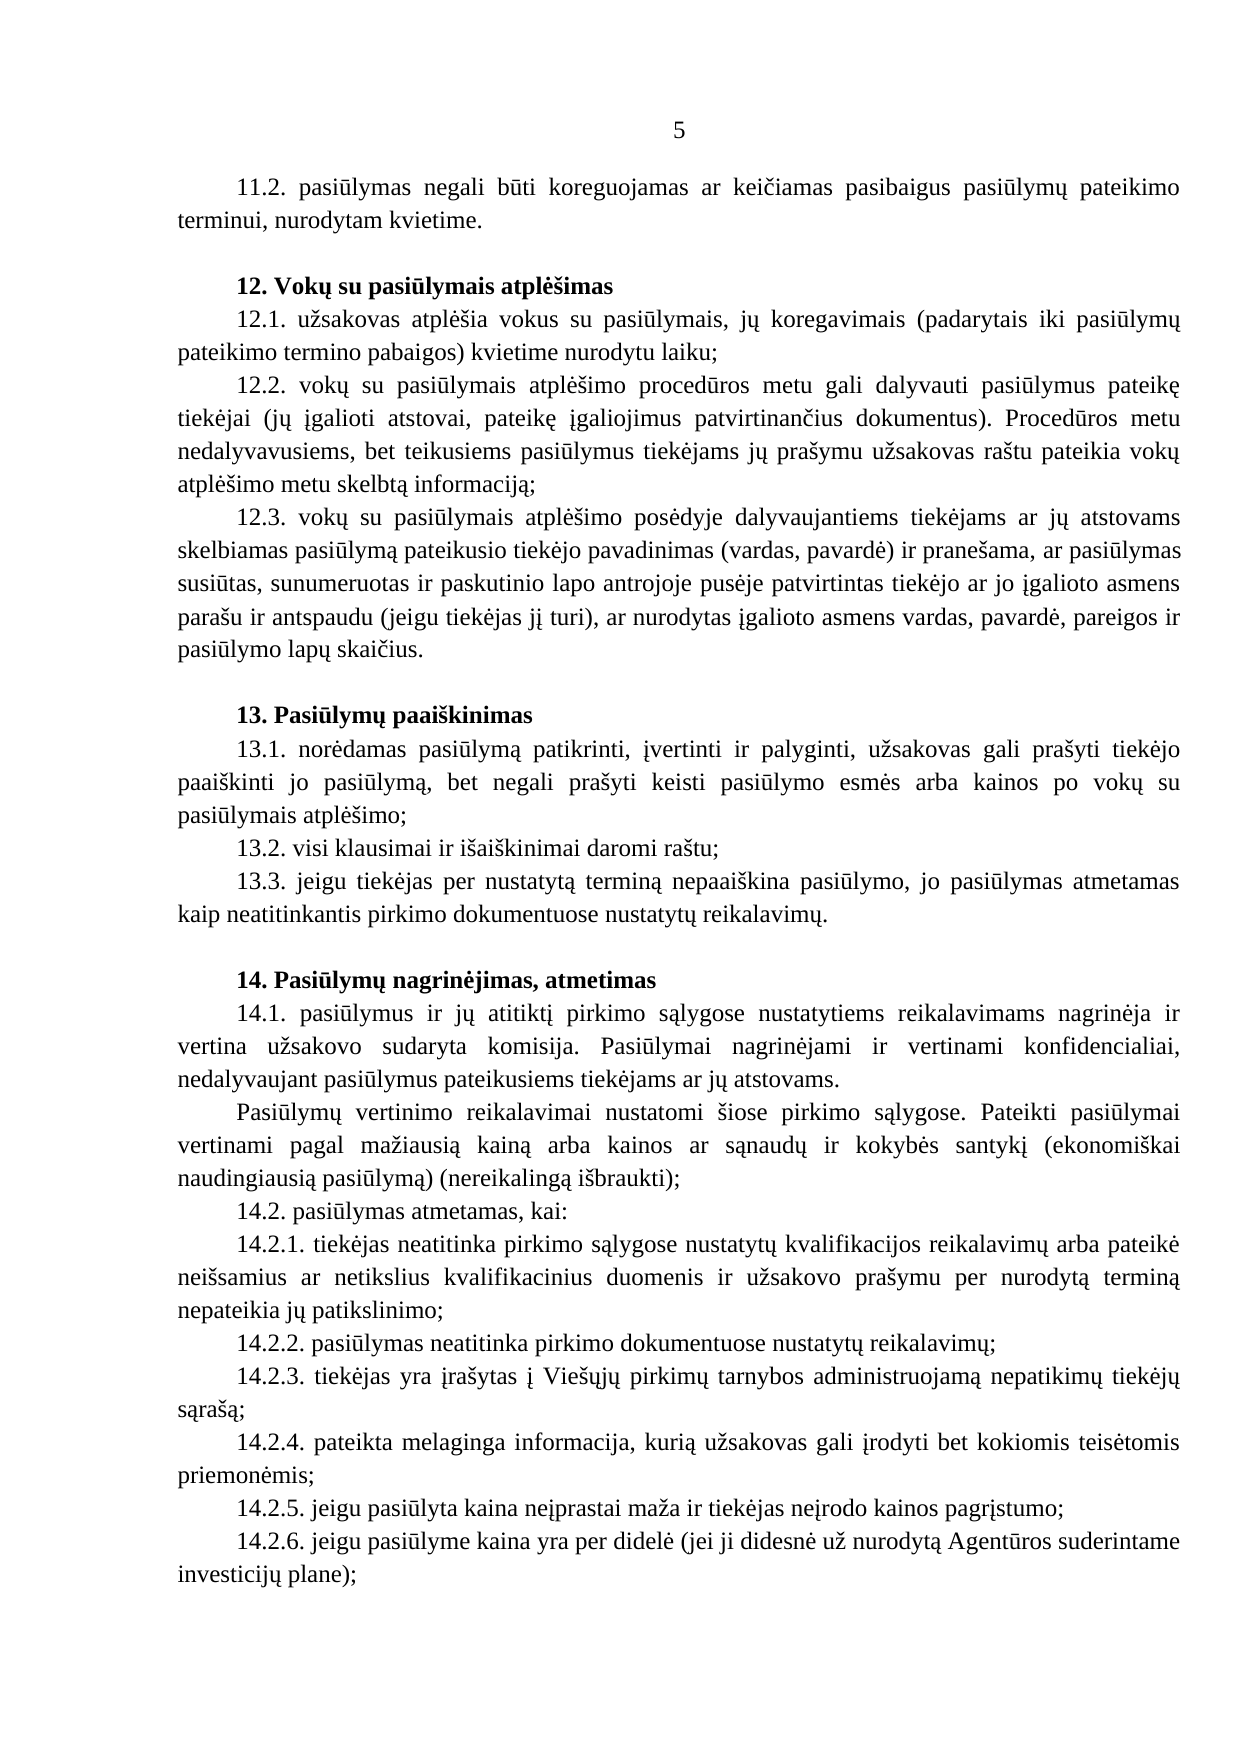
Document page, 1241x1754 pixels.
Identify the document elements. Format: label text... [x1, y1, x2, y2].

text 13.2. visi klausimai ir išaiškinimai daromi raštu; [177, 833, 1181, 861]
text 14.2.3. tiekėjas yra įrašytas į Viešųjų pirkimų tarnybos administruojamą nepatikimų tiekėjų sąrašą; [177, 1361, 1181, 1423]
text 14.2.1. tiekėjas neatitinka pirkimo sąlygose nustatytų kvalifikacijos reikalavimų arba pateikė neišsamius ar netikslius kvalifikacinius duomenis ir užsakovo prašymu per nurodytą terminą nepateikia jų patikslinimo; [177, 1229, 1181, 1324]
text 13.1. norėdamas pasiūlymą patikrinti, įvertinti ir palyginti, užsakovas gali prašyti tiekėjo paaiškinti jo pasiūlymą, bet negali prašyti keisti pasiūlymo esmės arba kainos po vokų su pasiūlymais atplėšimo; [177, 734, 1181, 828]
text 12.1. užsakovas atplėšia vokus su pasiūlymais, jų koregavimais (padarytais iki pasiūlymų pateikimo termino pabaigos) kvietime nurodytu laiku; [177, 304, 1181, 366]
text 14.2.6. jeigu pasiūlyme kaina yra per didelė (jei ji didesnė už nurodytą Agentūros suderintame investicijų plane); [177, 1526, 1181, 1588]
text 12. Vokų su pasiūlymais atplėšimas [177, 271, 1181, 300]
text 14.2.5. jeigu pasiūlyta kaina neįprastai maža ir tiekėjas neįrodo kainos pagrįstumo; [177, 1493, 1181, 1522]
text 12.3. vokų su pasiūlymais atplėšimo posėdyje dalyvaujantiems tiekėjams ar jų atstovams skelbiamas pasiūlymą pateikusio tiekėjo pavadinimas (vardas, pavardė) ir pranešama, ar pasiūlymas susiūtas, sunumeruotas ir paskutinio lapo antrojoje pusėje patvirtintas tiekėjo ar jo įgalioto asmens parašu ir antspaudu (jeigu tiekėjas jį turi), ar nurodytas įgalioto asmens vardas, pavardė, pareigos ir pasiūlymo lapų skaičius. [177, 502, 1181, 663]
text 11.2. pasiūlymas negali būti koreguojamas ar keičiamas pasibaigus pasiūlymų pateikimo terminui, nurodytam kvietime. [177, 172, 1181, 234]
text 13.3. jeigu tiekėjas per nustatytą terminą nepaaiškina pasiūlymo, jo pasiūlymas atmetamas kaip neatitinkantis pirkimo dokumentuose nustatytų reikalavimų. [177, 866, 1181, 927]
text 12.2. vokų su pasiūlymais atplėšimo procedūros metu gali dalyvauti pasiūlymus pateikę tiekėjai (jų įgalioti atstovai, pateikę įgaliojimus patvirtinančius dokumentus). Procedūros metu nedalyvavusiems, bet teikusiems pasiūlymus tiekėjams jų prašymu užsakovas raštu pateikia vokų atplėšimo metu skelbtą informaciją; [177, 370, 1181, 498]
text 14.2.4. pateikta melaginga informacija, kurią užsakovas gali įrodyti bet kokiomis teisėtomis priemonėmis; [177, 1427, 1181, 1489]
text 13. Pasiūlymų paaiškinimas [177, 701, 1181, 729]
text Pasiūlymų vertinimo reikalavimai nustatomi šiose pirkimo sąlygose. Pateikti pasiūlymai vertinami pagal mažiausią kainą arba kainos ar sąnaudų ir kokybės santykį (ekonomiškai naudingiausią pasiūlymą) (nereikalingą išbraukti); [177, 1097, 1181, 1192]
text 14.2. pasiūlymas atmetamas, kai: [177, 1196, 1181, 1225]
text 14. Pasiūlymų nagrinėjimas, atmetimas [177, 965, 1181, 993]
text 14.2.2. pasiūlymas neatitinka pirkimo dokumentuose nustatytų reikalavimų; [177, 1328, 1181, 1357]
text 14.1. pasiūlymus ir jų atitiktį pirkimo sąlygose nustatytiems reikalavimams nagrinėja ir vertina užsakovo sudaryta komisija. Pasiūlymai nagrinėjami ir vertinami konfidencialiai, nedalyvaujant pasiūlymus pateikusiems tiekėjams ar jų atstovams. [177, 998, 1181, 1093]
